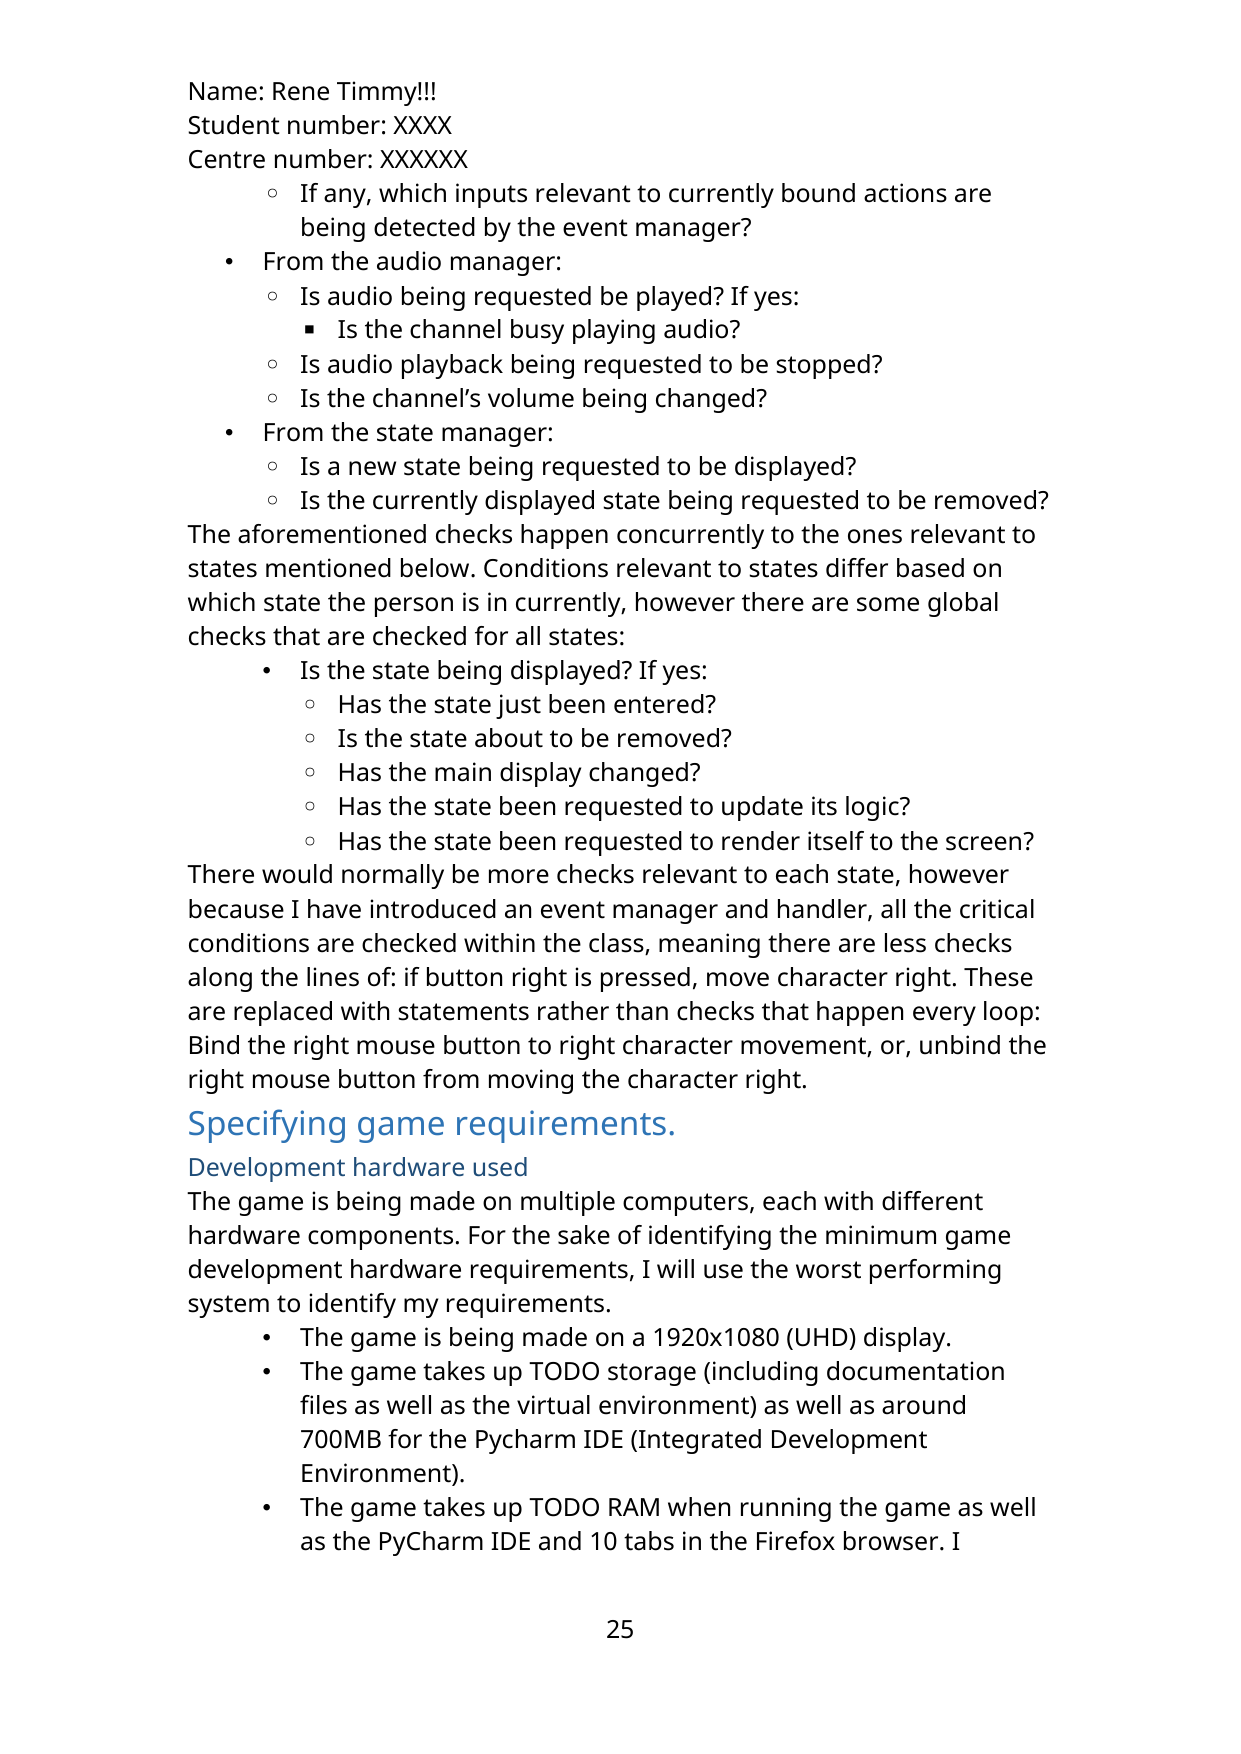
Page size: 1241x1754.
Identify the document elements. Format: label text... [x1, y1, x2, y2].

list Is audio playback being requested to be stopped? [262, 346, 1053, 380]
list Is a new state being requested to be displayed? [262, 448, 1053, 482]
text There would normally be more checks relevant to each state, however because I have introduced an event manager and handler, all the critical conditions are checked within the class, meaning there are less checks along the lines of: if button right is pressed, move character right. These are replaced with statements rather than checks that happen every loop: Bind the right mouse button to right character movement, or, unbind the right mouse button from moving the character right. [187, 857, 1053, 1096]
list Has the state been requested to render itself to the screen? [300, 823, 1053, 857]
list From the audio manager: [225, 244, 1053, 278]
list The game takes up TODO storage (including documentation files as well as the virtual environment) as well as around 700MB for the Pycharm IDE (Integrated Development Environment). [262, 1354, 1053, 1490]
list Has the state been requested to update its logic? [300, 789, 1053, 823]
subtitle Specifying game requirements. [187, 1100, 1053, 1145]
list If any, which inputs relevant to currently bound actions are being detected by the event manager? [262, 176, 1053, 244]
list The game takes up TODO RAM when running the game as well as the PyCharm IDE and 10 tabs in the Firefox browser. I [262, 1490, 1053, 1558]
list Is the state being displayed? If yes: [262, 653, 1053, 687]
list Is audio being requested be played? If yes: [262, 278, 1053, 312]
list Is the channel’s volume being changed? [262, 380, 1053, 414]
list Has the state just been entered? [300, 687, 1053, 721]
subtitle Development hardware used [187, 1149, 1053, 1183]
list From the state manager: [225, 414, 1053, 448]
list Has the main display changed? [300, 755, 1053, 789]
list Is the channel busy playing audio? [300, 312, 1053, 346]
list The game is being made on a 1920x1080 (UHD) display. [262, 1320, 1053, 1354]
list Is the state about to be removed? [300, 721, 1053, 755]
text The aforementioned checks happen concurrently to the ones relevant to states mentioned below. Conditions relevant to states differ based on which state the person is in currently, however there are some global checks that are checked for all states: [187, 517, 1053, 653]
text The game is being made on multiple computers, each with different hardware components. For the sake of identifying the minimum game development hardware requirements, I will use the worst performing system to identify my requirements. [187, 1183, 1053, 1320]
list Is the currently displayed state being requested to be removed? [262, 482, 1053, 517]
